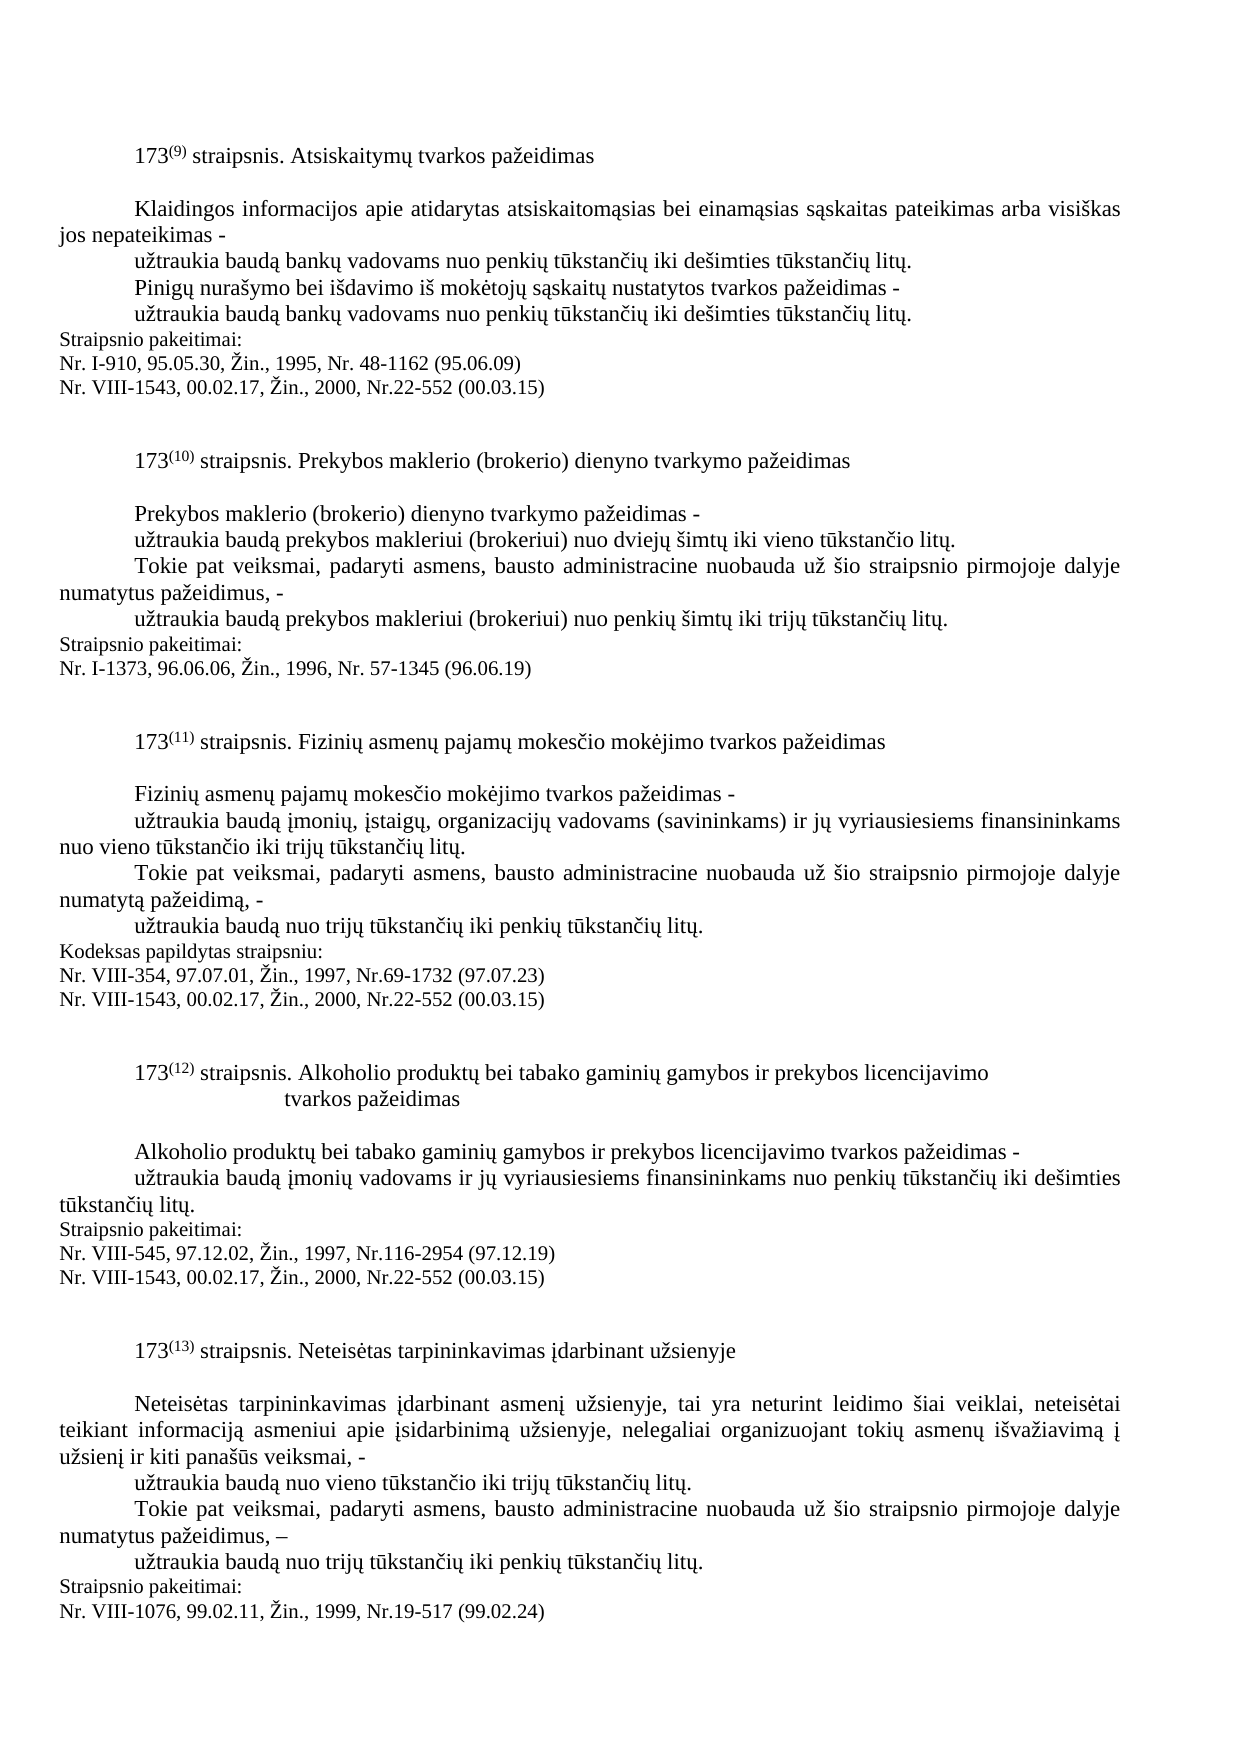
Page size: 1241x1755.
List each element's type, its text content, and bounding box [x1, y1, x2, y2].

text Nr. VIII-1543, 00.02.17, Žin., 2000, Nr.22-552 (00.03.15) [59, 1265, 1122, 1289]
text užtraukia baudą prekybos makleriui (brokeriui) nuo penkių šimtų iki trijų tūkstančių litų. [59, 605, 1122, 631]
text Pinigų nurašymo bei išdavimo iš mokėtojų sąskaitų nustatytos tvarkos pažeidimas - [59, 274, 1122, 300]
text tvarkos pažeidimas [284, 1085, 1122, 1112]
text Straipsnio pakeitimai: [59, 631, 1122, 656]
text užtraukia baudą nuo vieno tūkstančio iki trijų tūkstančių litų. [59, 1469, 1122, 1495]
text užtraukia baudą bankų vadovams nuo penkių tūkstančių iki dešimties tūkstančių litų. [59, 300, 1122, 327]
text Nr. VIII-354, 97.07.01, Žin., 1997, Nr.69-1732 (97.07.23) [59, 963, 1122, 987]
text užtraukia baudą prekybos makleriui (brokeriui) nuo dviejų šimtų iki vieno tūkstančio litų. [59, 526, 1122, 552]
text Nr. VIII-1076, 99.02.11, Žin., 1999, Nr.19-517 (99.02.24) [59, 1598, 1122, 1623]
text Klaidingos informacijos apie atidarytas atsiskaitomąsias bei einamąsias sąskaitas pateikimas arba visiškas jos nepateikimas - [59, 195, 1122, 248]
text užtraukia baudą nuo trijų tūkstančių iki penkių tūkstančių litų. [59, 912, 1122, 938]
text Tokie pat veiksmai, padaryti asmens, bausto administracine nuobauda už šio straipsnio pirmojoje dalyje numatytus pažeidimus, - [59, 552, 1122, 605]
text 173(13) straipsnis. Neteisėtas tarpininkavimas įdarbinant užsienyje [59, 1337, 1122, 1364]
text Tokie pat veiksmai, padaryti asmens, bausto administracine nuobauda už šio straipsnio pirmojoje dalyje numatytus pažeidimus, – [59, 1495, 1122, 1548]
text Nr. I-910, 95.05.30, Žin., 1995, Nr. 48-1162 (95.06.09) [59, 351, 1122, 375]
text Nr. VIII-1543, 00.02.17, Žin., 2000, Nr.22-552 (00.03.15) [59, 375, 1122, 399]
text Nr. VIII-545, 97.12.02, Žin., 1997, Nr.116-2954 (97.12.19) [59, 1241, 1122, 1265]
text užtraukia baudą bankų vadovams nuo penkių tūkstančių iki dešimties tūkstančių litų. [59, 248, 1122, 274]
text užtraukia baudą nuo trijų tūkstančių iki penkių tūkstančių litų. [59, 1548, 1122, 1574]
text užtraukia baudą įmonių vadovams ir jų vyriausiesiems finansininkams nuo penkių tūkstančių iki dešimties tūkstančių litų. [59, 1164, 1122, 1217]
text Kodeksas papildytas straipsniu: [59, 938, 1122, 963]
text Alkoholio produktų bei tabako gaminių gamybos ir prekybos licencijavimo tvarkos pažeidimas - [59, 1138, 1122, 1164]
text 173(10) straipsnis. Prekybos maklerio (brokerio) dienyno tvarkymo pažeidimas [59, 447, 1122, 473]
text Nr. VIII-1543, 00.02.17, Žin., 2000, Nr.22-552 (00.03.15) [59, 987, 1122, 1011]
text Straipsnio pakeitimai: [59, 327, 1122, 351]
text Tokie pat veiksmai, padaryti asmens, bausto administracine nuobauda už šio straipsnio pirmojoje dalyje numatytą pažeidimą, - [59, 859, 1122, 912]
text Nr. I-1373, 96.06.06, Žin., 1996, Nr. 57-1345 (96.06.19) [59, 656, 1122, 679]
text Fizinių asmenų pajamų mokesčio mokėjimo tvarkos pažeidimas - [59, 780, 1122, 807]
text 173(12) straipsnis. Alkoholio produktų bei tabako gaminių gamybos ir prekybos licencijavimo [134, 1059, 1122, 1085]
text 173(11) straipsnis. Fizinių asmenų pajamų mokesčio mokėjimo tvarkos pažeidimas [134, 728, 1122, 754]
text Straipsnio pakeitimai: [59, 1574, 1122, 1598]
text Prekybos maklerio (brokerio) dienyno tvarkymo pažeidimas - [59, 500, 1122, 526]
text Straipsnio pakeitimai: [59, 1217, 1122, 1241]
text Neteisėtas tarpininkavimas įdarbinant asmenį užsienyje, tai yra neturint leidimo šiai veiklai, neteisėtai teikiant informaciją asmeniui apie įsidarbinimą užsienyje, nelegaliai organizuojant tokių asmenų išvažiavimą į užsienį ir kiti panašūs veiksmai, - [59, 1390, 1122, 1469]
text 173(9) straipsnis. Atsiskaitymų tvarkos pažeidimas [59, 142, 1122, 168]
text užtraukia baudą įmonių, įstaigų, organizacijų vadovams (savininkams) ir jų vyriausiesiems finansininkams nuo vieno tūkstančio iki trijų tūkstančių litų. [59, 807, 1122, 859]
